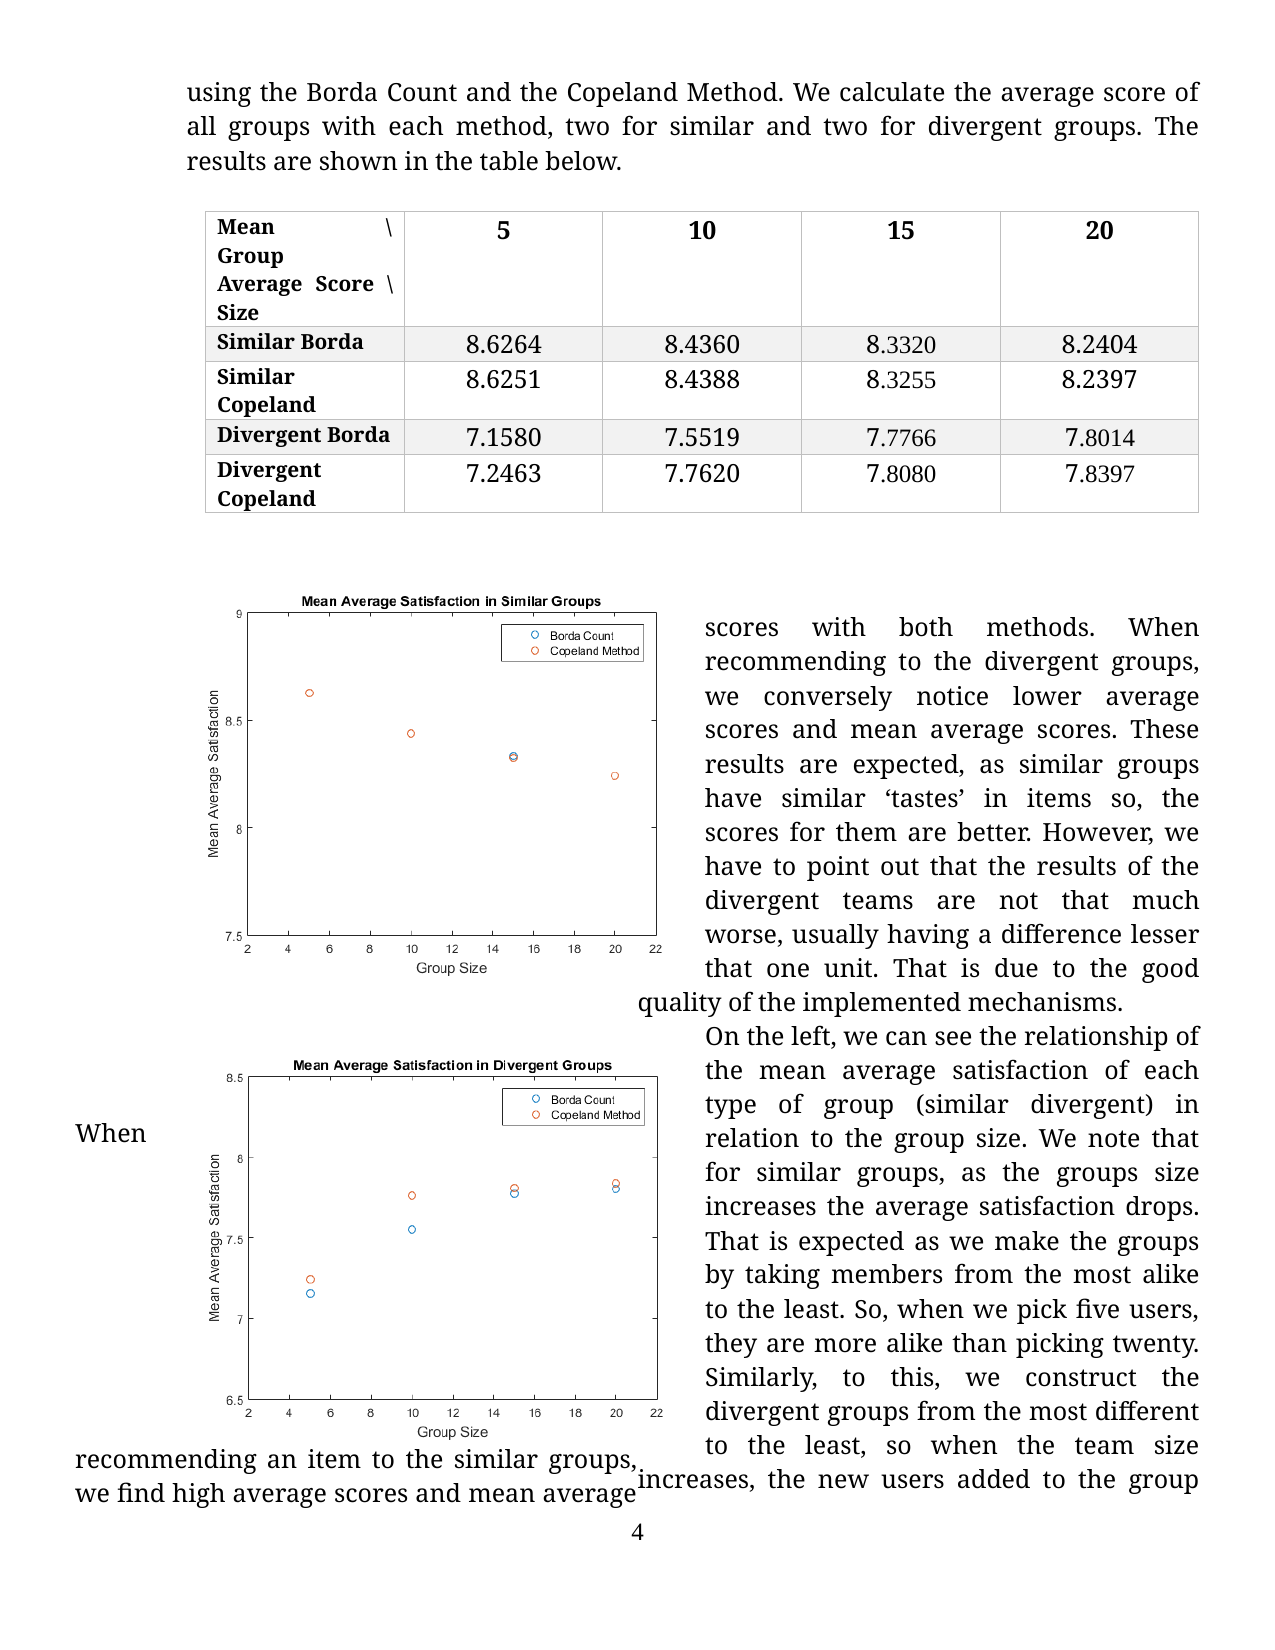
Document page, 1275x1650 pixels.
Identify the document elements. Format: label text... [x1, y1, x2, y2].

table_cell 7.8080 [802, 455, 1000, 512]
table_cell 8.4388 [603, 362, 801, 419]
table_cell 8.3255 [802, 362, 1000, 419]
table_cell Similar Borda [206, 327, 404, 361]
table_cell 8.2397 [1001, 362, 1198, 419]
table_cell 7.7766 [802, 420, 1000, 454]
table_header 15 [802, 212, 1000, 326]
table_cell Divergent Copeland [206, 455, 404, 512]
table_cell 8.2404 [1001, 327, 1198, 361]
table_cell 8.6264 [405, 327, 602, 361]
table_cell 8.3320 [802, 327, 1000, 361]
text When recommending an item to the similar groups, we find high average scores and mean average [75, 1116, 637, 1510]
table_cell Divergent Borda [206, 420, 404, 454]
text scores with both methods. When recommending to the divergent groups, we conversely notice lower average scores and mean average scores. These results are expected, as similar groups have similar ‘tastes’ in items so, the scores for them are better. However, we have to point out that the results of the divergent teams are not that much worse, usually having a difference lesser that one unit. That is due to the good quality of the implemented mechanisms. [637, 610, 1200, 1019]
table_header 20 [1001, 212, 1198, 326]
table_header 5 [405, 212, 602, 326]
table_cell Similar Copeland [206, 362, 404, 419]
table_cell 7.8397 [1001, 455, 1198, 512]
table_cell 7.8014 [1001, 420, 1198, 454]
table_cell 8.4360 [603, 327, 801, 361]
table_cell 7.2463 [405, 455, 602, 512]
list using the Borda Count and the Copeland Method. We calculate the average score of all groups with each method, two for similar and two for divergent groups. The results are shown in the table below. [149, 75, 1200, 177]
table_cell 8.6251 [405, 362, 602, 419]
table_cell 7.7620 [603, 455, 801, 512]
text On the left, we can see the relationship of the mean average satisfaction of each type of group (similar divergent) in relation to the group size. We note that for similar groups, as the groups size increases the average satisfaction drops. That is expected as we make the groups by taking members from the most alike to the least. So, when we pick five users, they are more alike than picking twenty. Similarly, to this, we construct the divergent groups from the most different to the least, so when the team size increases, the new users added to the group [637, 1019, 1200, 1496]
table_cell 7.5519 [603, 420, 801, 454]
table_header Mean \Group Average Score \Size [206, 212, 404, 326]
table_header 10 [603, 212, 801, 326]
table_cell 7.1580 [405, 420, 602, 454]
